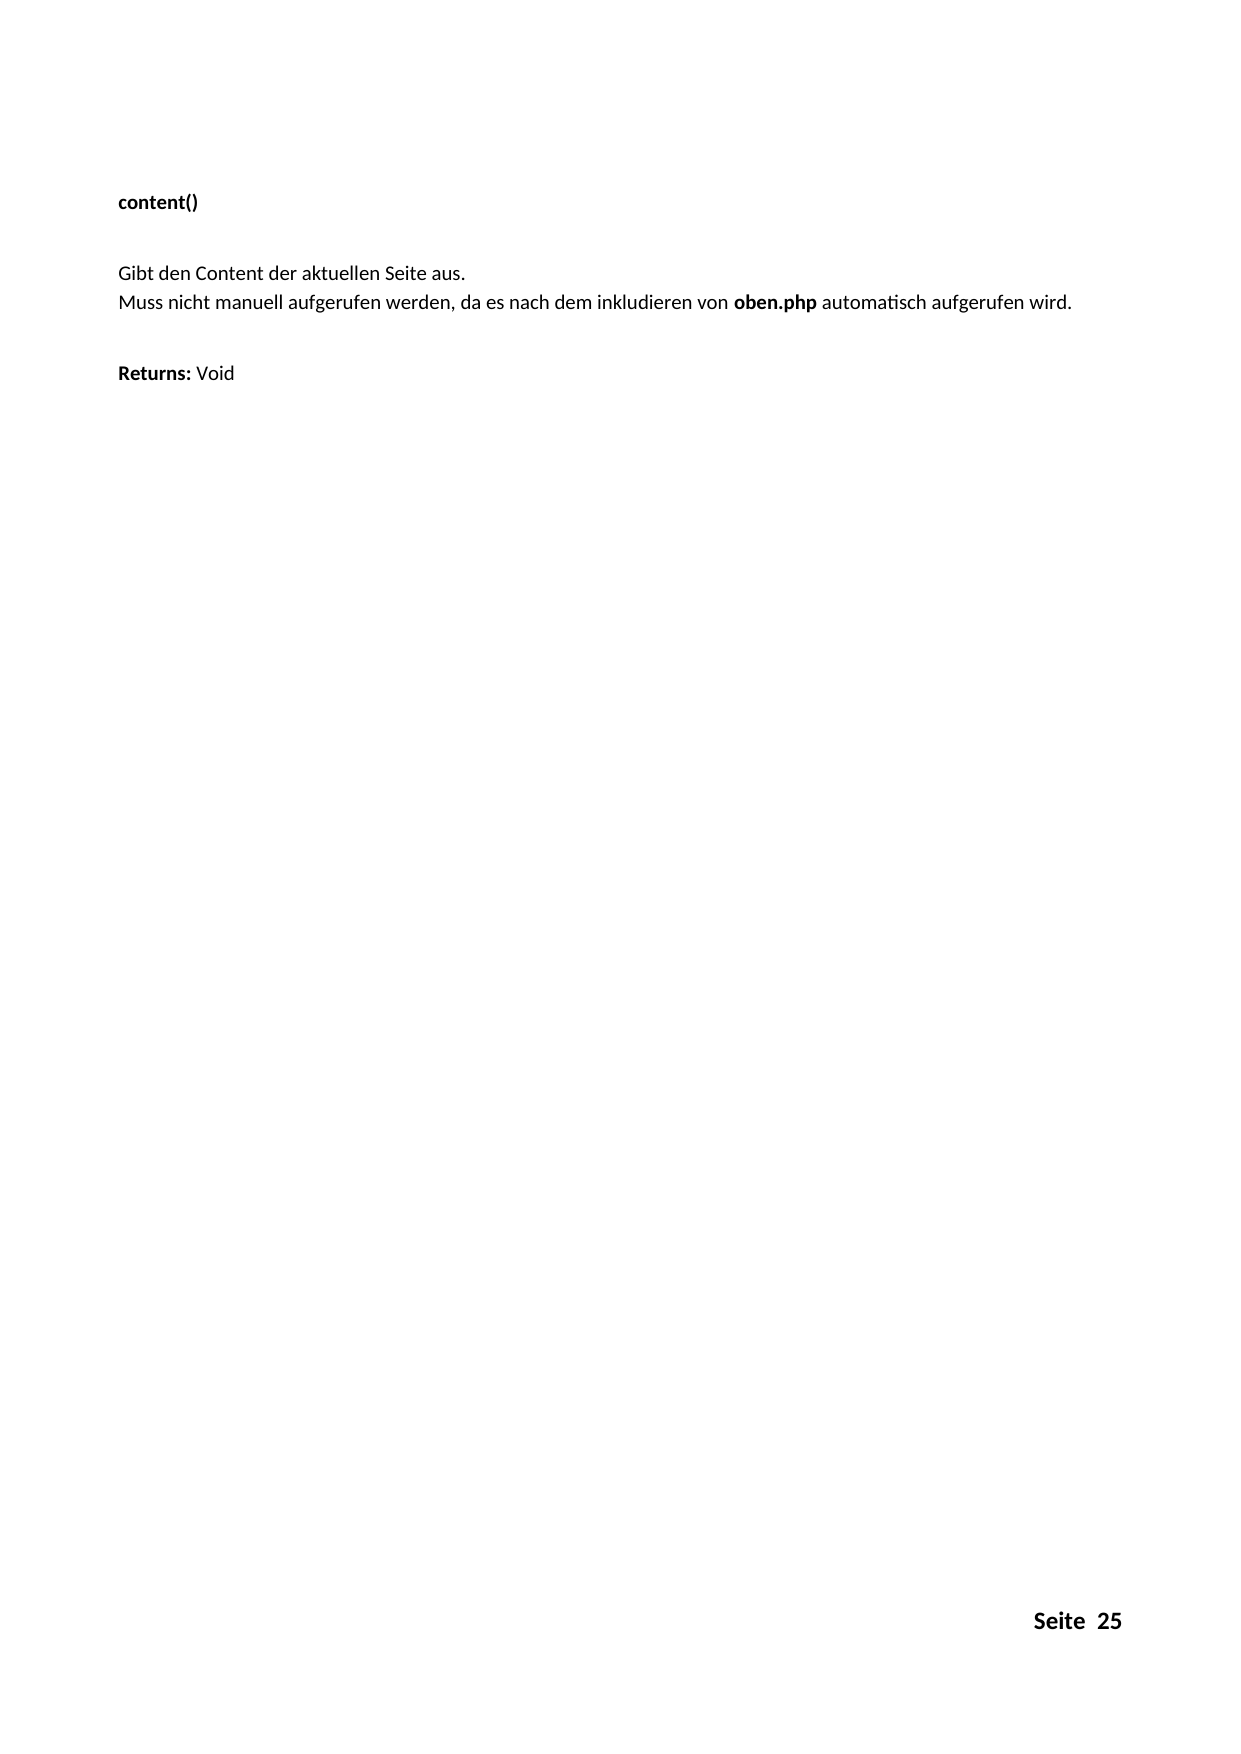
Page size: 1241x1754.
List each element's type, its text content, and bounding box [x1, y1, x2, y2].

text content() [118, 189, 1122, 214]
text Returns: Void [118, 360, 1122, 385]
text Gibt den Content der aktuellen Seite aus. Muss nicht manuell aufgerufen werden, da es nach dem inkludieren von oben.php automatisch aufgerufen wird. [118, 260, 1122, 314]
